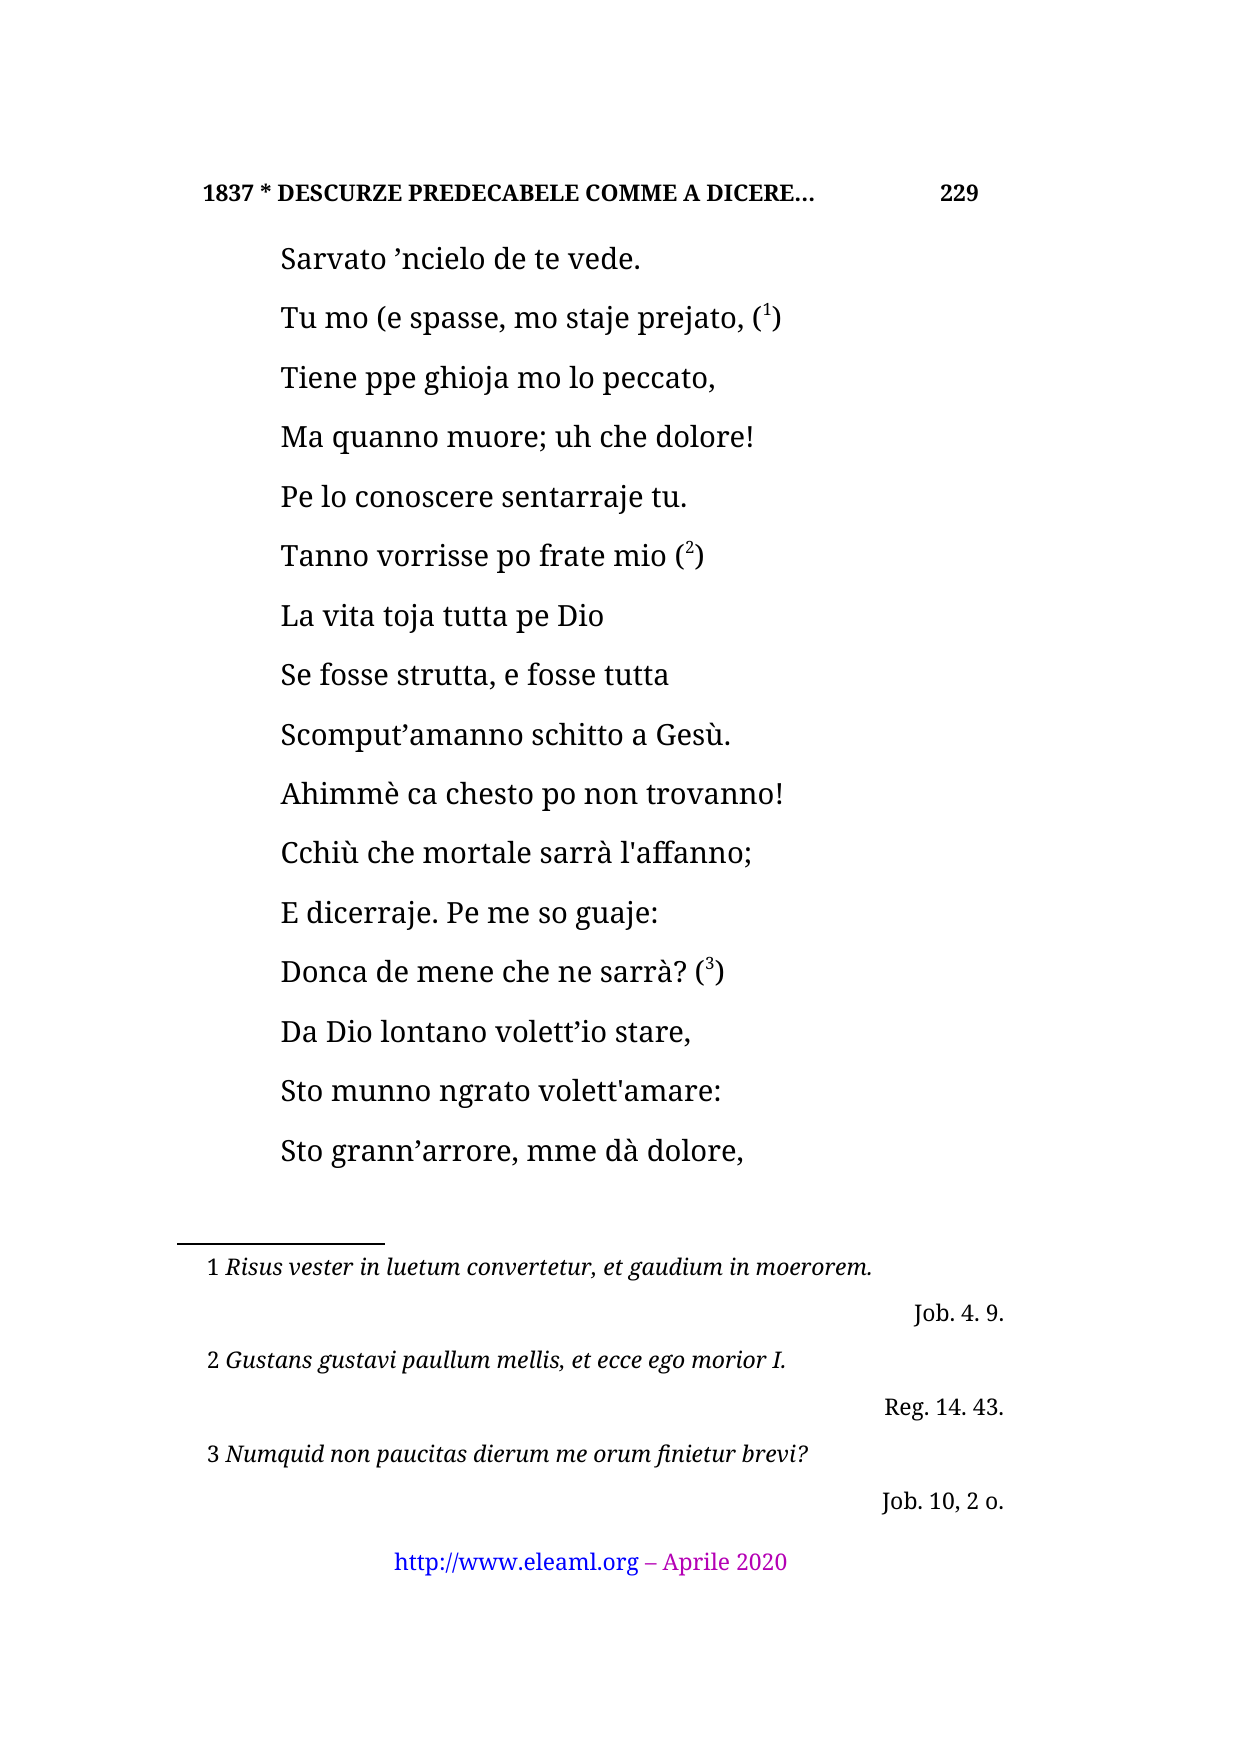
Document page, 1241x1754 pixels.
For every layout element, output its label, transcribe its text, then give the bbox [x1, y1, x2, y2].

text Se fosse strutta, e fosse tutta [251, 654, 1004, 694]
text Tu mo (e spasse, mo staje prejato, () [251, 297, 1004, 337]
text Reg. 14. 43. [177, 1391, 1004, 1422]
text Cchiù che mortale sarrà l'affanno; [251, 833, 1004, 872]
text Gustans gustavi paullum mellis, et ecce ego morior I. [177, 1344, 1004, 1375]
text Sto grann’arrore, mme dà dolore, [251, 1130, 1004, 1170]
text Risus vester in luetum convertetur, et gaudium in moerorem. [177, 1250, 1004, 1282]
text Donca de mene che ne sarrà? () [251, 952, 1004, 991]
text Ma quanno muore; uh che dolore! [251, 416, 1004, 456]
text Sarvato ’ncielo de te vede. [251, 238, 1004, 278]
text Numquid non paucitas dierum me orum finietur brevi? [177, 1438, 1004, 1469]
text Job. 10, 2 o. [177, 1485, 1004, 1516]
text Sto munno ngrato volett'amare: [251, 1071, 1004, 1110]
text E dicerraje. Pe me so guaje: [251, 892, 1004, 932]
text La vita toja tutta pe Dio [251, 595, 1004, 634]
text Ahimmè ca chesto po non trovanno! [251, 773, 1004, 813]
text Da Dio lontano volett’io stare, [251, 1011, 1004, 1051]
text Tiene ppe ghioja mo lo peccato, [251, 357, 1004, 397]
text Tanno vorrisse po frate mio () [251, 535, 1004, 575]
text Pe lo conoscere sentarraje tu. [251, 476, 1004, 516]
text Job. 4. 9. [177, 1297, 1004, 1328]
text Scomput’amanno schitto a Gesù. [251, 714, 1004, 753]
